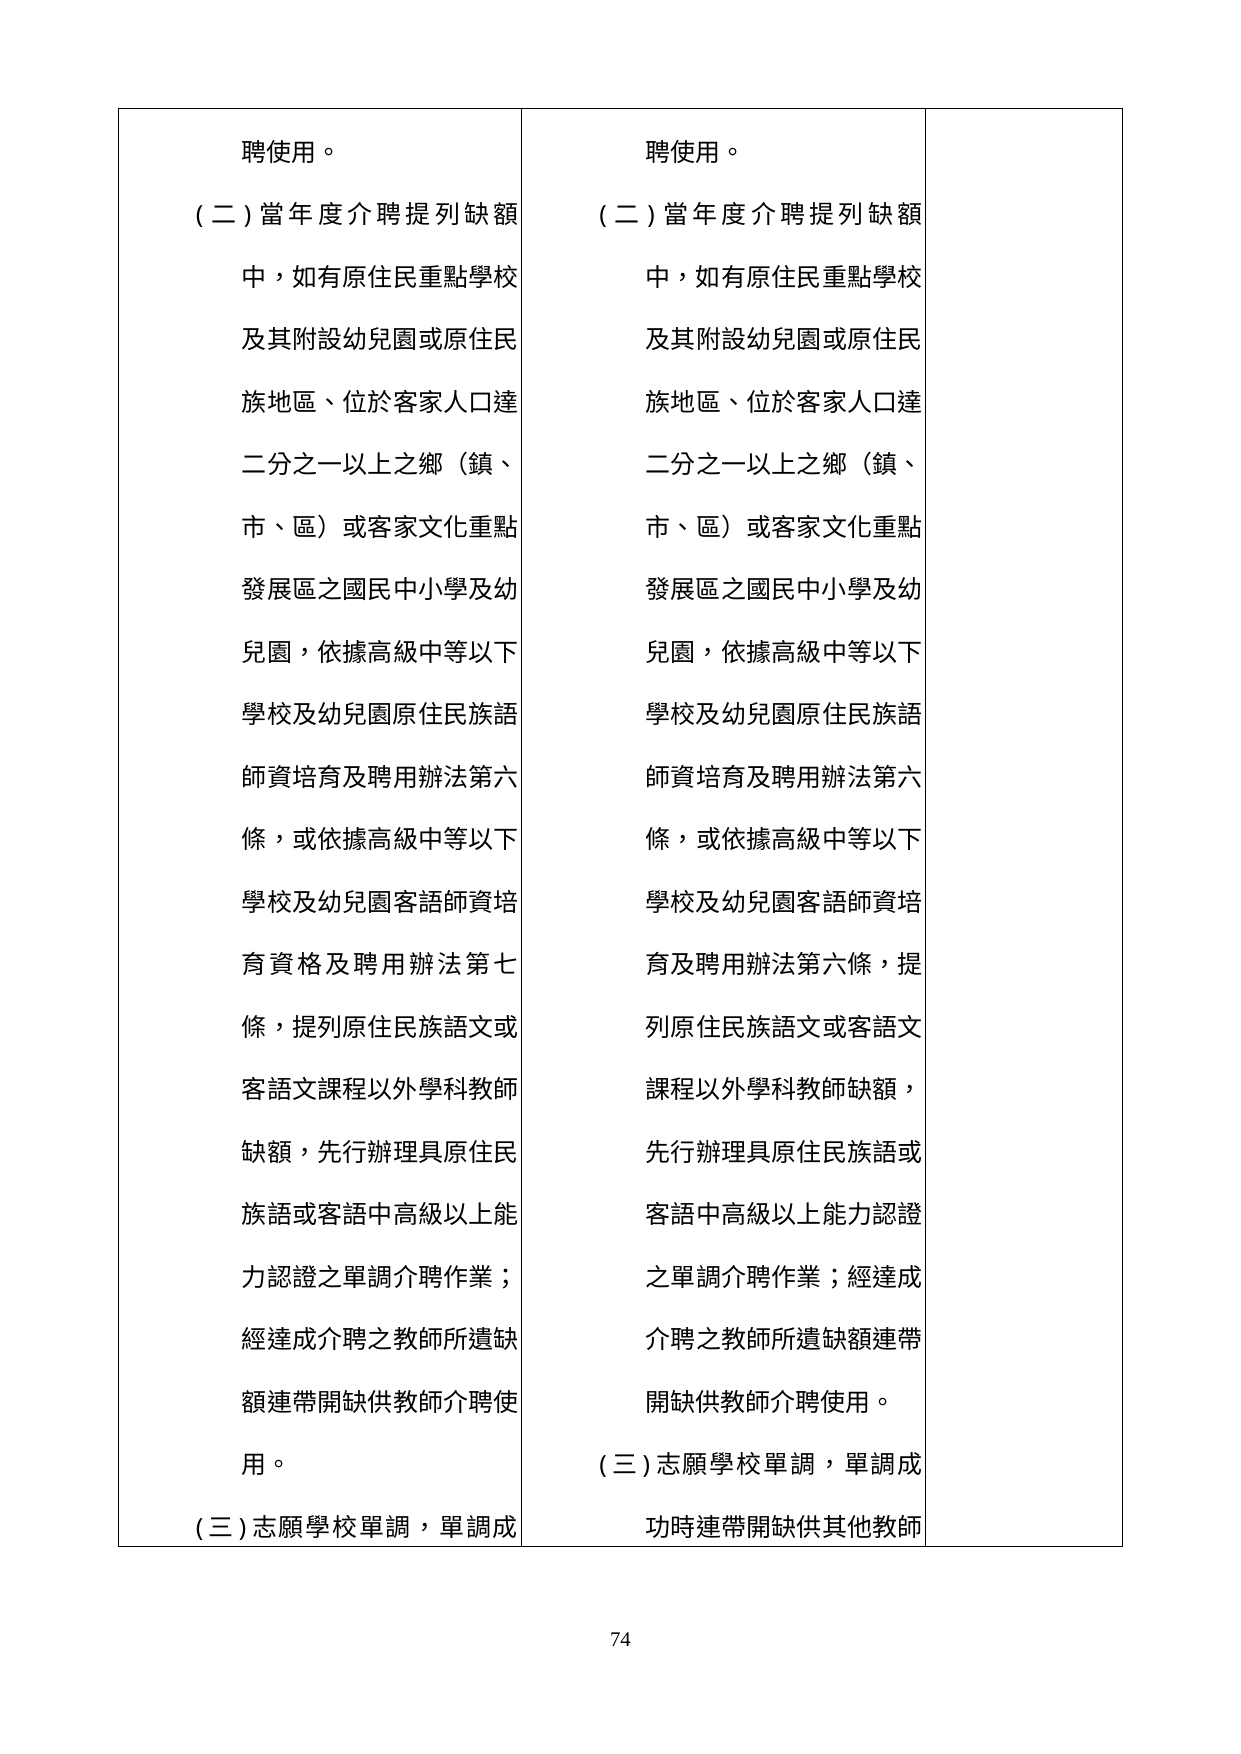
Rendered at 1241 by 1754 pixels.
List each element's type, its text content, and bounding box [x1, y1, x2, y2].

table_cell 聘使用。 (二)當年度介聘提列缺額中，如有原住民重點學校及其附設幼兒園或原住民族地區、位於客家人口達二分之一以上之鄉（鎮、市、區）或客家文化重點發展區之國民中小學及幼兒園，依據高級中等以下學校及幼兒園原住民族語師資培育及聘用辦法第六條，或依據高級中等以下學校及幼兒園客語師資培育資格及聘用辦法第七條，提列原住民族語文或客語文課程以外學科教師缺額，先行辦理具原住民族語或客語中高級以上能力認證之單調介聘作業；經達成介聘之教師所遺缺額連帶開缺供教師介聘使用。 (三)志願學校單調，單調成 [119, 109, 521, 1546]
table_cell 聘使用。 (二)當年度介聘提列缺額中，如有原住民重點學校及其附設幼兒園或原住民族地區、位於客家人口達二分之一以上之鄉（鎮、市、區）或客家文化重點發展區之國民中小學及幼兒園，依據高級中等以下學校及幼兒園原住民族語師資培育及聘用辦法第六條，或依據高級中等以下學校及幼兒園客語師資培育及聘用辦法第六條，提列原住民族語文或客語文課程以外學科教師缺額，先行辦理具原住民族語或客語中高級以上能力認證之單調介聘作業；經達成介聘之教師所遺缺額連帶開缺供教師介聘使用。 (三)志願學校單調，單調成功時連帶開缺供其他教師 [522, 109, 925, 1546]
table_cell [926, 109, 1122, 1546]
